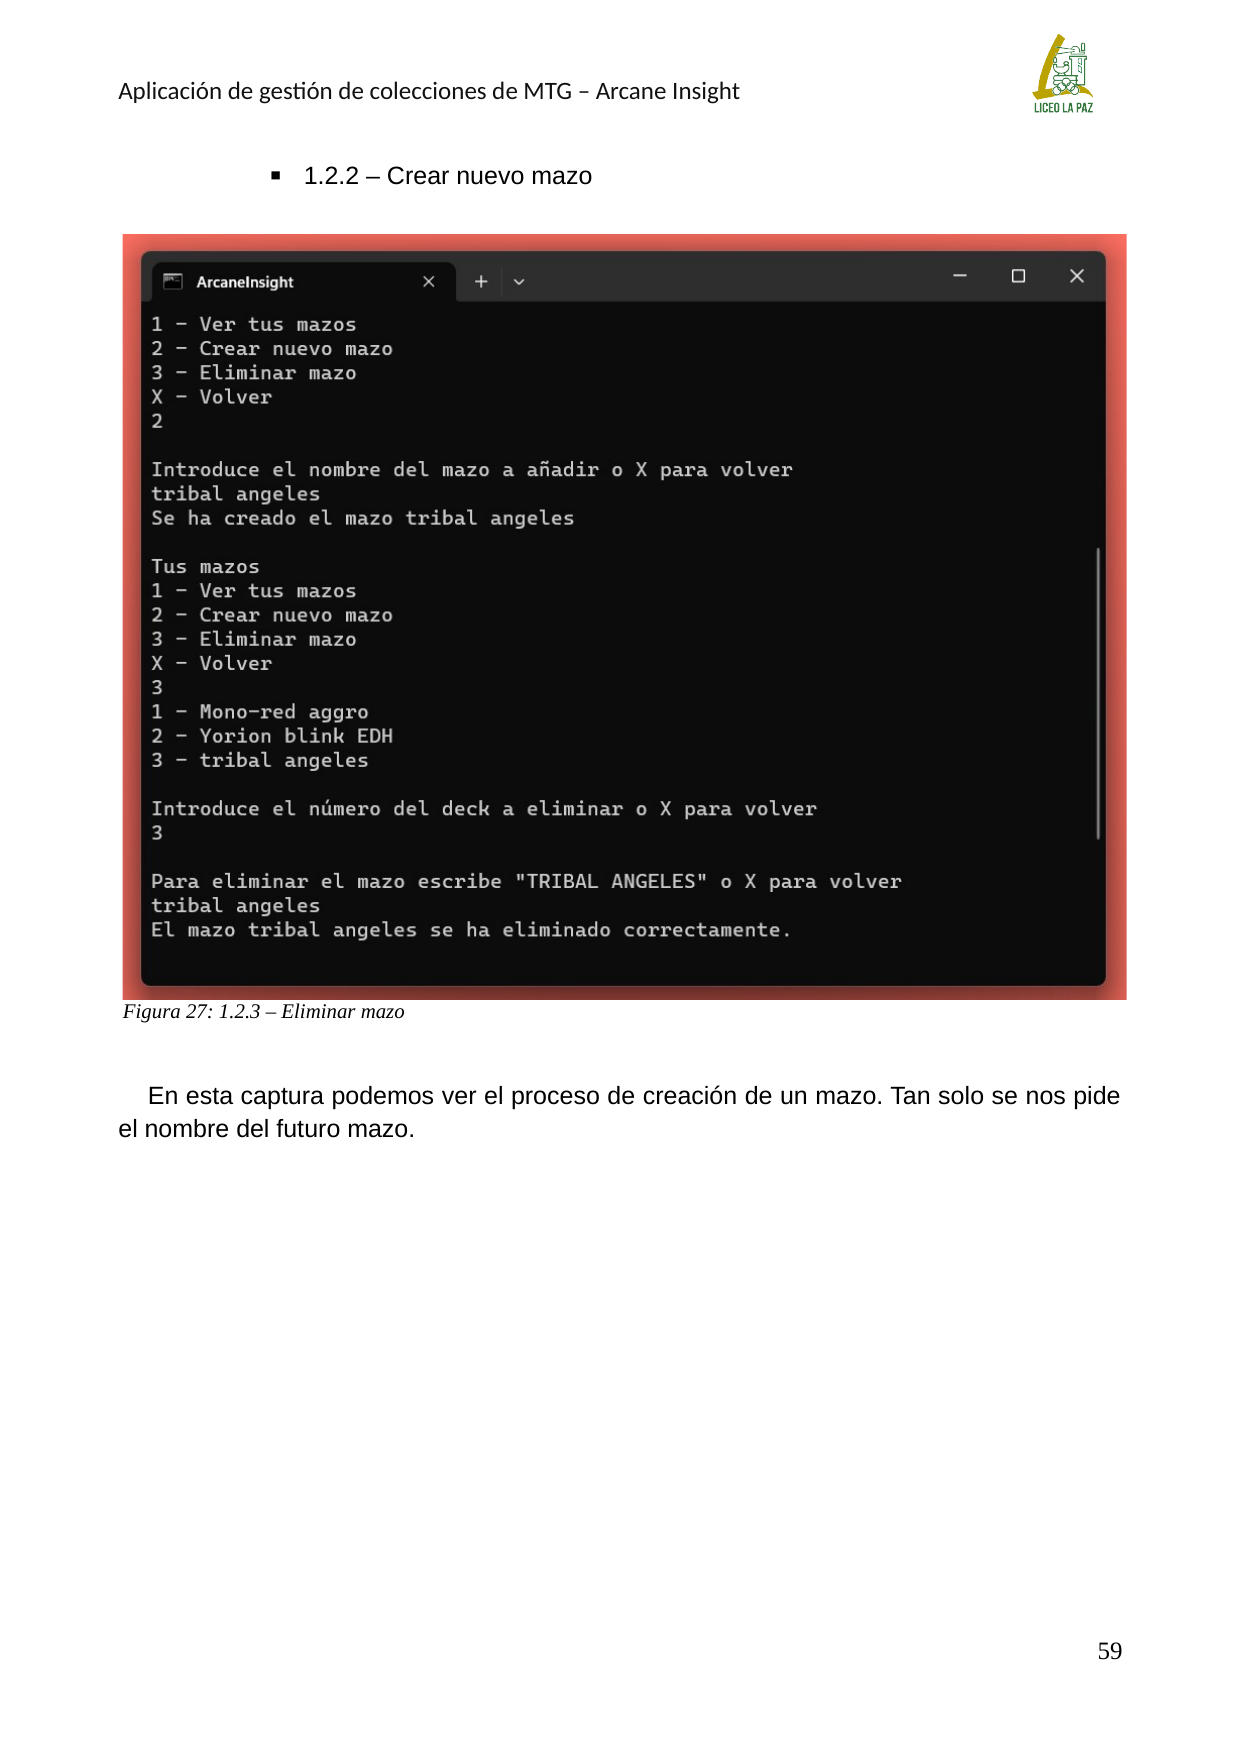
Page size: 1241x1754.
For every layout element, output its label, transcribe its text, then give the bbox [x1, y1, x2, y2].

text Figura 27: 1.2.3 – Eliminar mazo [123, 1000, 1127, 1023]
picture [122, 234, 1127, 1000]
text En esta captura podemos ver el proceso de creación de un mazo. Tan solo se nos pide el nombre del futuro mazo. [118, 1081, 1122, 1142]
picture [1025, 26, 1100, 121]
list 1.2.2 – Crear nuevo mazo [266, 161, 1122, 190]
